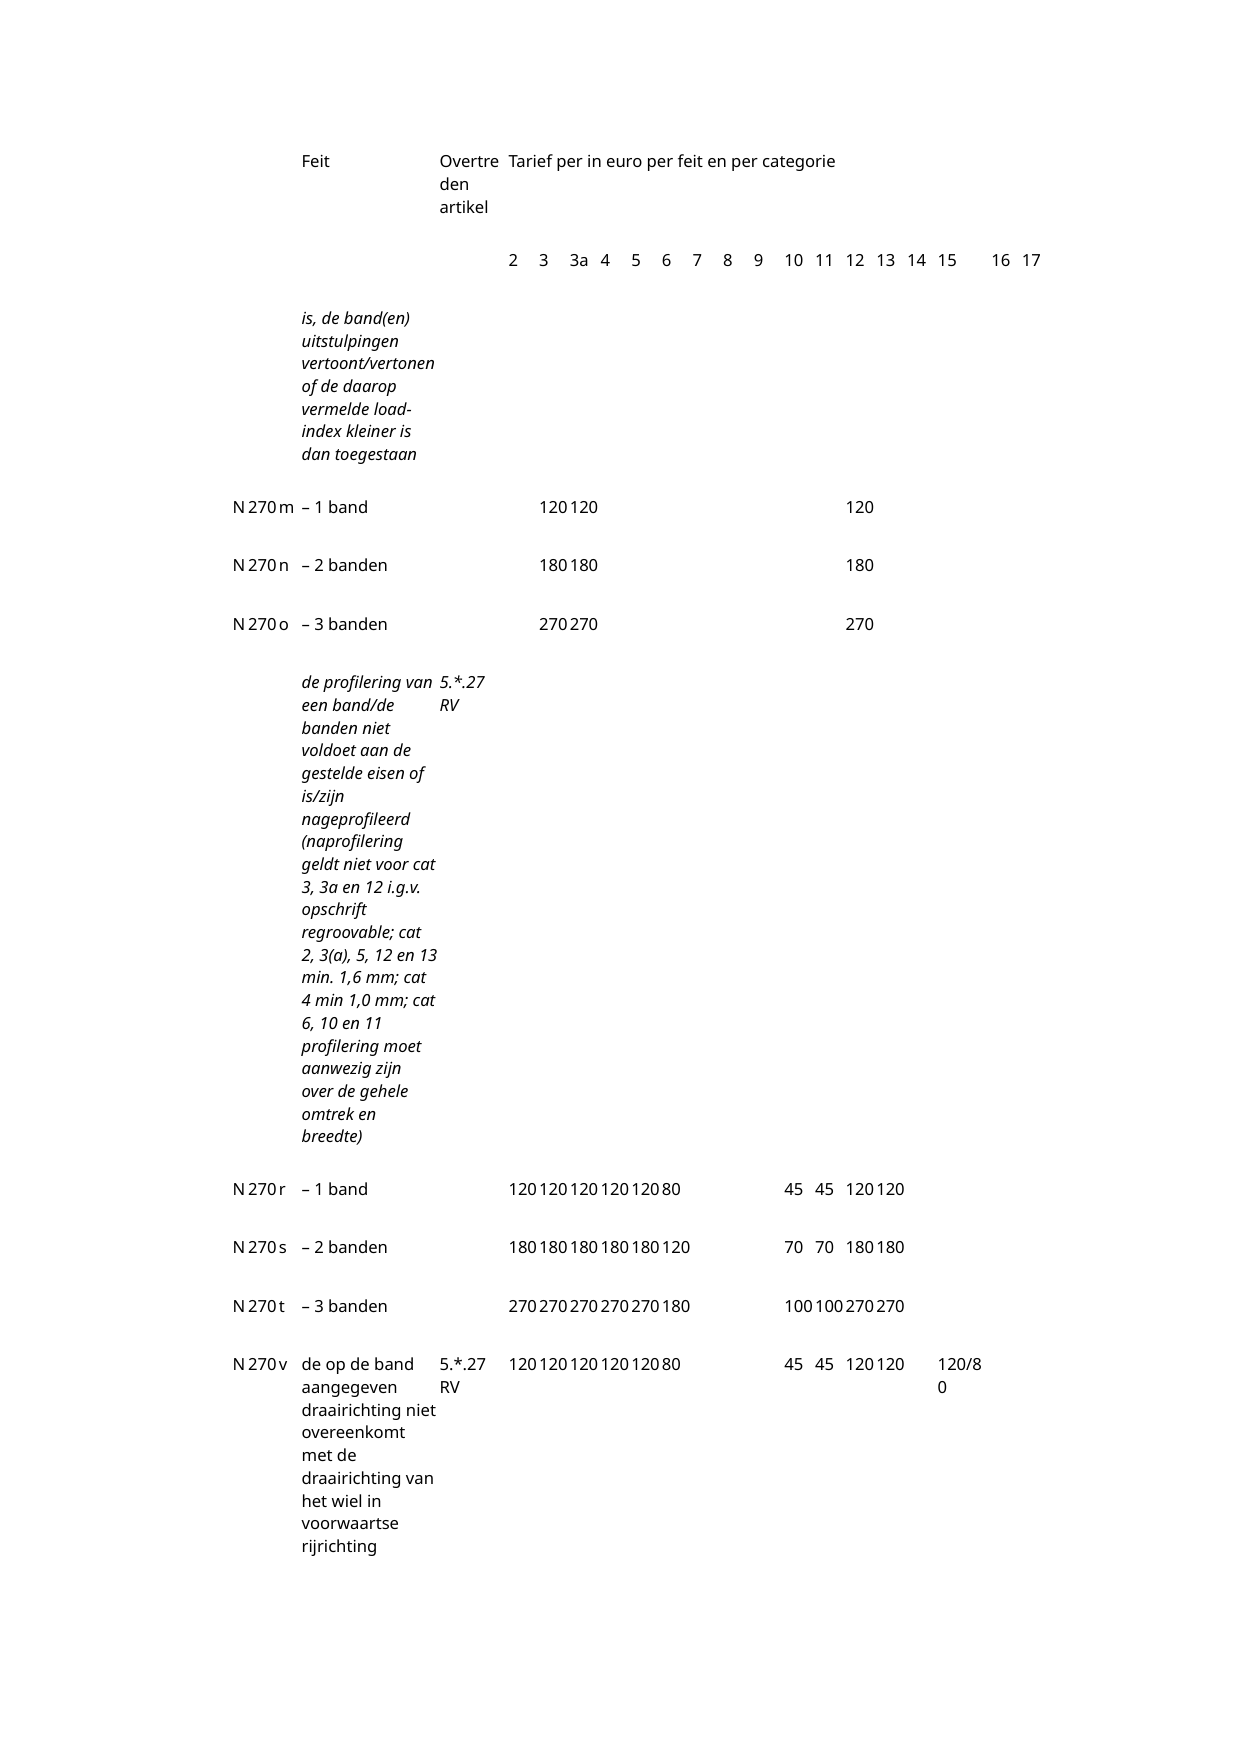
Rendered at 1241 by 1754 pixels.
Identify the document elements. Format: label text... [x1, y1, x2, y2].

table_cell 270 [248, 1178, 278, 1236]
table_cell [662, 307, 692, 496]
table_cell [784, 671, 815, 1178]
table_cell 180 [845, 554, 876, 612]
table_cell 270 [508, 1295, 539, 1353]
table_cell [907, 1236, 937, 1294]
table_cell N [233, 1353, 248, 1587]
table_cell [508, 613, 539, 671]
table_cell 6 [662, 248, 692, 307]
table_cell [1022, 1295, 1053, 1353]
table_cell 270 [570, 613, 600, 671]
table_cell [938, 1295, 991, 1353]
table_cell r [279, 1178, 301, 1236]
table_cell – 1 band [301, 1178, 439, 1236]
table_cell [692, 671, 723, 1178]
table_cell 270 [539, 613, 569, 671]
table_cell [754, 307, 784, 496]
table_cell N [233, 613, 248, 671]
table_cell [248, 307, 278, 496]
table_cell [1022, 554, 1053, 612]
table_cell 45 [815, 1353, 845, 1587]
table_cell 14 [907, 248, 937, 307]
table_cell 120 [876, 1178, 907, 1236]
table_cell 120 [845, 496, 876, 554]
table_header Overtreden artikel [439, 150, 508, 248]
table_cell [938, 307, 991, 496]
table_cell 5 [631, 248, 662, 307]
table_cell 70 [784, 1236, 815, 1294]
table_cell [876, 671, 907, 1178]
table_cell [876, 613, 907, 671]
table_cell 270 [570, 1295, 600, 1353]
table_cell [723, 307, 753, 496]
table_cell 270 [248, 613, 278, 671]
table_cell [631, 307, 662, 496]
table_cell [570, 671, 600, 1178]
table_cell [991, 1236, 1022, 1294]
table_cell [754, 613, 784, 671]
table_cell 120 [600, 1178, 631, 1236]
table_cell 4 [600, 248, 631, 307]
table_header [233, 150, 248, 248]
table_cell 120 [570, 1178, 600, 1236]
table_header [279, 150, 301, 248]
table_cell [907, 496, 937, 554]
table_cell 16 [991, 248, 1022, 307]
table_cell 270 [539, 1295, 569, 1353]
table_cell m [279, 496, 301, 554]
table_cell [600, 307, 631, 496]
table_cell [539, 307, 569, 496]
table_cell [631, 671, 662, 1178]
table_cell [233, 248, 248, 307]
table_cell [279, 248, 301, 307]
table_cell 3 [539, 248, 569, 307]
table_cell 270 [876, 1295, 907, 1353]
table_cell [723, 671, 753, 1178]
table_cell v [279, 1353, 301, 1587]
table_cell 270 [248, 496, 278, 554]
table_cell [723, 496, 753, 554]
table_cell [815, 307, 845, 496]
table_cell [754, 1178, 784, 1236]
table_cell [439, 248, 508, 307]
table_cell [439, 1236, 508, 1294]
table_cell 120 [600, 1353, 631, 1587]
table_cell [692, 307, 723, 496]
table_cell [631, 496, 662, 554]
table_cell [815, 613, 845, 671]
table_cell 180 [539, 1236, 569, 1294]
table_cell s [279, 1236, 301, 1294]
table_cell 270 [248, 554, 278, 612]
table_cell t [279, 1295, 301, 1353]
table_cell 15 [938, 248, 991, 307]
table_cell [876, 496, 907, 554]
table_cell [876, 554, 907, 612]
table_cell [248, 671, 278, 1178]
table_cell [723, 1178, 753, 1236]
table_cell 120 [631, 1178, 662, 1236]
table_cell [631, 554, 662, 612]
table_cell [233, 307, 248, 496]
table_cell [508, 554, 539, 612]
table_cell 5.*.27 RV [439, 1353, 508, 1587]
table_cell [938, 613, 991, 671]
table_cell 7 [692, 248, 723, 307]
table_cell de op de band aangegeven draairichting niet overeenkomt met de draairichting van het wiel in voorwaartse rijrichting [301, 1353, 439, 1587]
table_cell [692, 1236, 723, 1294]
table_cell [692, 1295, 723, 1353]
table_cell [723, 1353, 753, 1587]
table_cell 180 [631, 1236, 662, 1294]
table_cell [600, 554, 631, 612]
table_cell [692, 1353, 723, 1587]
table_cell [508, 671, 539, 1178]
table_cell 12 [845, 248, 876, 307]
table_cell 5.*.27 RV [439, 671, 508, 1178]
table_cell 120 [845, 1353, 876, 1587]
table_cell [784, 613, 815, 671]
table_cell 270 [631, 1295, 662, 1353]
table_cell [815, 671, 845, 1178]
table_cell [815, 496, 845, 554]
table_cell [907, 1178, 937, 1236]
table_cell [662, 496, 692, 554]
table_cell n [279, 554, 301, 612]
table_cell 180 [662, 1295, 692, 1353]
table_cell 9 [754, 248, 784, 307]
table_cell [938, 496, 991, 554]
table_cell 10 [784, 248, 815, 307]
table_cell [907, 671, 937, 1178]
table_cell 2 [508, 248, 539, 307]
table_cell 100 [815, 1295, 845, 1353]
table_cell [439, 1178, 508, 1236]
table_cell [938, 671, 991, 1178]
table_cell 45 [784, 1353, 815, 1587]
table_cell [907, 1295, 937, 1353]
table_cell [1022, 613, 1053, 671]
table_cell [754, 496, 784, 554]
table_header [248, 150, 278, 248]
table_cell 180 [876, 1236, 907, 1294]
table_cell [876, 307, 907, 496]
table_cell 17 [1022, 248, 1053, 307]
table_cell N [233, 554, 248, 612]
table_cell [600, 613, 631, 671]
table_cell [248, 248, 278, 307]
table_cell [692, 496, 723, 554]
table_cell 100 [784, 1295, 815, 1353]
table_cell [692, 613, 723, 671]
table_cell [279, 671, 301, 1178]
table_cell – 3 banden [301, 1295, 439, 1353]
table_cell [1022, 1178, 1053, 1236]
table_cell [784, 307, 815, 496]
table_cell [991, 1178, 1022, 1236]
table_cell [662, 671, 692, 1178]
table_cell [907, 307, 937, 496]
table_cell [723, 613, 753, 671]
table_cell de profilering van een band/de banden niet voldoet aan de gestelde eisen of is/zijn nageprofileerd (naprofilering geldt niet voor cat 3, 3a en 12 i.g.v. opschrift regroovable; cat 2, 3(a), 5, 12 en 13 min. 1,6 mm; cat 4 min 1,0 mm; cat 6, 10 en 11 profilering moet aanwezig zijn over de gehele omtrek en breedte) [301, 671, 439, 1178]
table_cell [784, 496, 815, 554]
table_cell 70 [815, 1236, 845, 1294]
table_cell 180 [570, 1236, 600, 1294]
table_cell 120 [539, 496, 569, 554]
table_cell 120/80 [938, 1353, 991, 1587]
table_cell 120 [876, 1353, 907, 1587]
table_cell [991, 1353, 1022, 1587]
table_cell [845, 671, 876, 1178]
table_cell [907, 1353, 937, 1587]
table_cell o [279, 613, 301, 671]
table_cell [439, 1295, 508, 1353]
table_cell 270 [845, 613, 876, 671]
table_cell 45 [815, 1178, 845, 1236]
table_cell [754, 671, 784, 1178]
table_cell 80 [662, 1353, 692, 1587]
table_cell – 2 banden [301, 554, 439, 612]
table_cell [938, 1236, 991, 1294]
table_header Feit [301, 150, 439, 248]
table_cell [1022, 671, 1053, 1178]
table_cell 3a [570, 248, 600, 307]
table_cell 180 [600, 1236, 631, 1294]
table_cell [439, 554, 508, 612]
table_cell 120 [845, 1178, 876, 1236]
table_cell [784, 554, 815, 612]
table_cell 270 [600, 1295, 631, 1353]
table_cell 270 [248, 1295, 278, 1353]
table_cell [845, 307, 876, 496]
table_cell 120 [508, 1178, 539, 1236]
table_cell [754, 1295, 784, 1353]
table_cell [723, 1295, 753, 1353]
table_cell [1022, 307, 1053, 496]
table_cell 180 [845, 1236, 876, 1294]
table_cell [279, 307, 301, 496]
table_cell 120 [662, 1236, 692, 1294]
table_cell [815, 554, 845, 612]
table_cell [233, 671, 248, 1178]
table_cell [1022, 1236, 1053, 1294]
table_cell [1022, 496, 1053, 554]
table_cell 120 [539, 1353, 569, 1587]
table_cell N [233, 1178, 248, 1236]
table_cell [754, 1353, 784, 1587]
table_cell [754, 554, 784, 612]
table_cell [1022, 1353, 1053, 1587]
table_cell 180 [570, 554, 600, 612]
table_cell [754, 1236, 784, 1294]
table_cell [570, 307, 600, 496]
table_cell [439, 613, 508, 671]
table_cell [991, 1295, 1022, 1353]
table_cell [662, 613, 692, 671]
table_cell [907, 554, 937, 612]
table_cell 120 [570, 496, 600, 554]
table_cell N [233, 1295, 248, 1353]
table_cell – 1 band [301, 496, 439, 554]
table_cell 120 [539, 1178, 569, 1236]
table_cell 11 [815, 248, 845, 307]
table_cell [907, 613, 937, 671]
table_cell [991, 496, 1022, 554]
table_cell [991, 554, 1022, 612]
table_cell N [233, 496, 248, 554]
table_cell – 3 banden [301, 613, 439, 671]
table_cell [938, 554, 991, 612]
table_cell 120 [631, 1353, 662, 1587]
table_cell [938, 1178, 991, 1236]
table_cell N [233, 1236, 248, 1294]
table_cell 270 [248, 1236, 278, 1294]
table_cell 45 [784, 1178, 815, 1236]
table_cell 180 [508, 1236, 539, 1294]
table_cell [439, 307, 508, 496]
table_cell [600, 671, 631, 1178]
table_cell [692, 554, 723, 612]
table_cell – 2 banden [301, 1236, 439, 1294]
table_cell [539, 671, 569, 1178]
table_cell 120 [508, 1353, 539, 1587]
table_cell [991, 671, 1022, 1178]
table_cell [600, 496, 631, 554]
table_cell 270 [845, 1295, 876, 1353]
table_cell is, de band(en) uitstulpingen vertoont/vertonen of de daarop vermelde load-index kleiner is dan toegestaan [301, 307, 439, 496]
table_cell [508, 307, 539, 496]
table_cell [692, 1178, 723, 1236]
table_cell [301, 248, 439, 307]
table_cell 8 [723, 248, 753, 307]
table_cell 120 [570, 1353, 600, 1587]
table_cell 13 [876, 248, 907, 307]
table_cell 270 [248, 1353, 278, 1587]
table_cell [508, 496, 539, 554]
table_cell [991, 613, 1022, 671]
table_cell [723, 554, 753, 612]
table_cell 80 [662, 1178, 692, 1236]
table_cell 180 [539, 554, 569, 612]
table_cell [631, 613, 662, 671]
table_cell [662, 554, 692, 612]
table_cell [991, 307, 1022, 496]
table_cell [439, 496, 508, 554]
table_cell [723, 1236, 753, 1294]
table_header Tarief per in euro per feit en per categorie [508, 150, 1053, 248]
